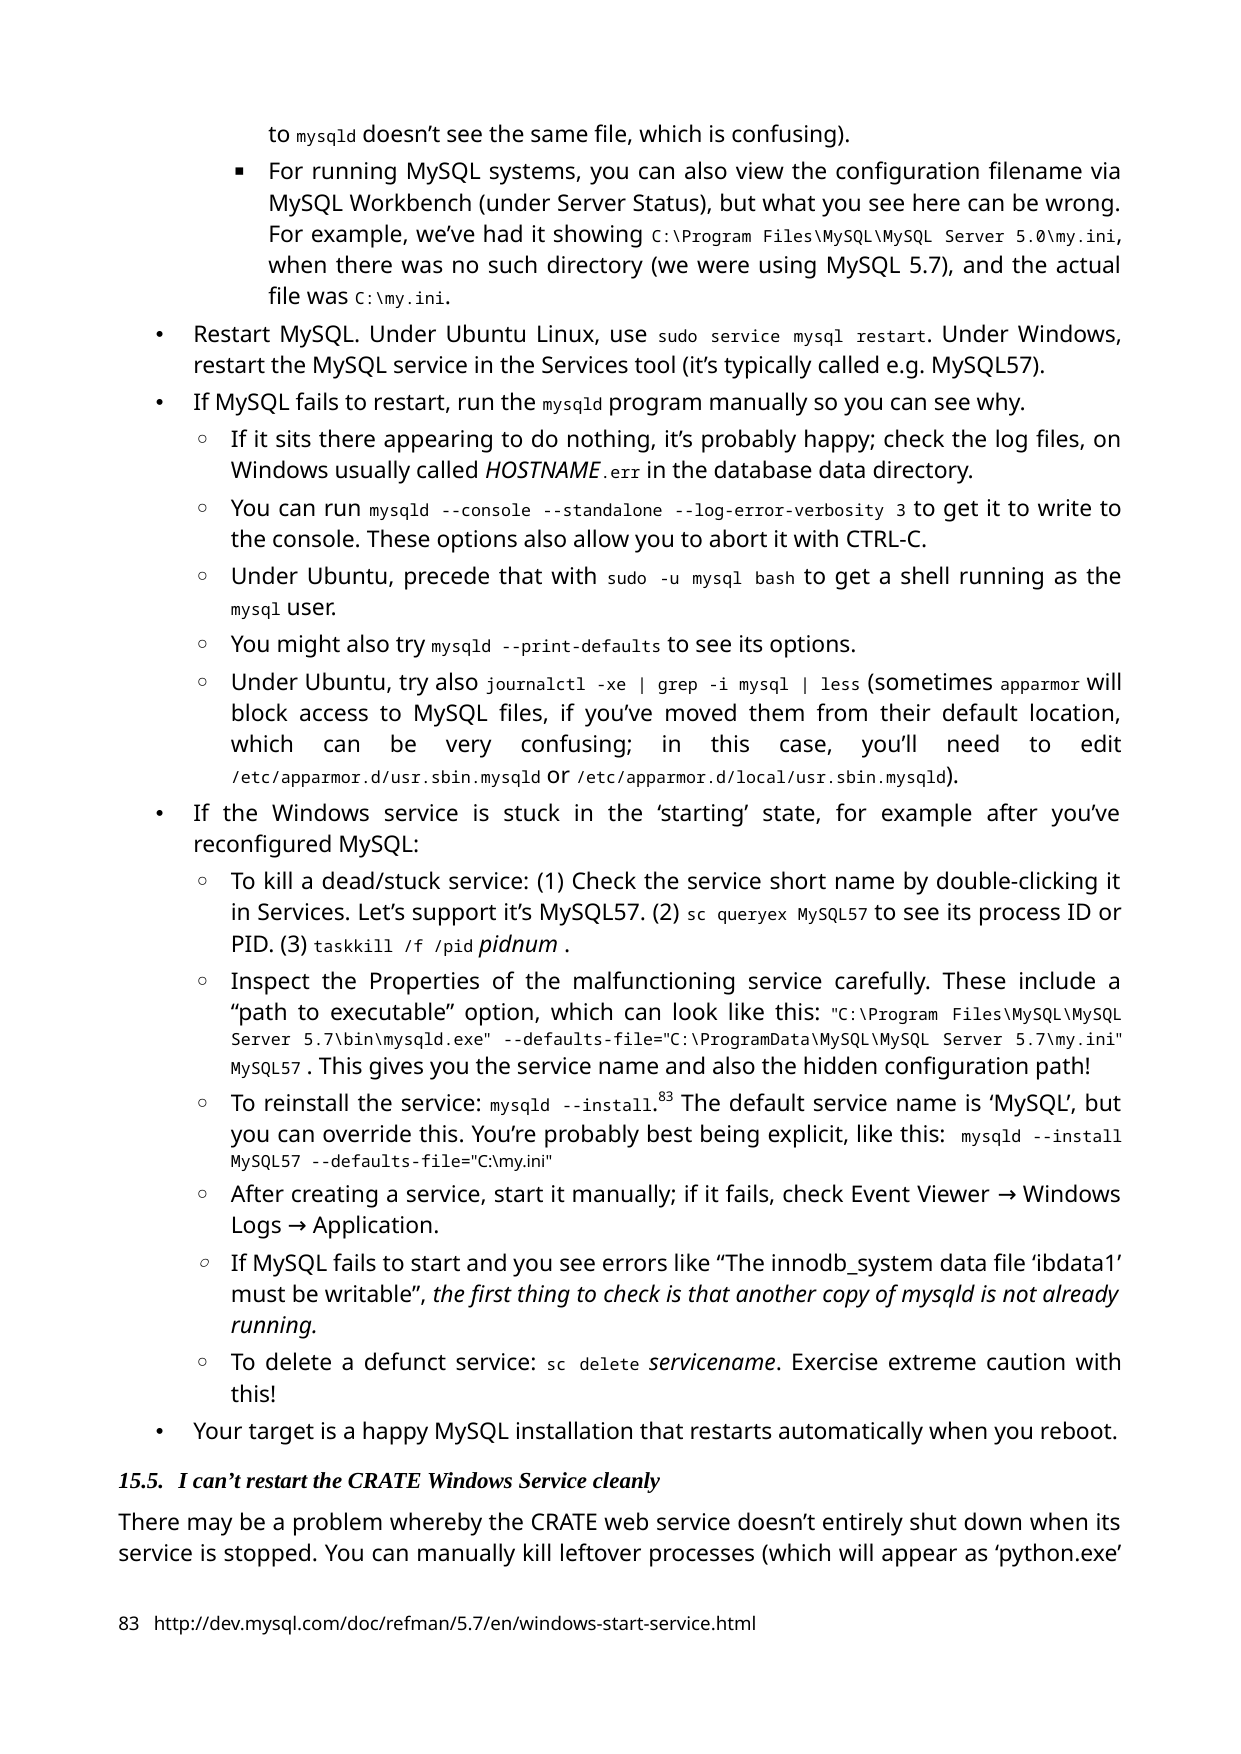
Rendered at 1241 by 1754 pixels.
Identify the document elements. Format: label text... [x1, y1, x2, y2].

list If the Windows service is stuck in the ‘starting’ state, for example after you’ve reconfigured MySQL: [156, 797, 1122, 859]
list Your target is a happy MySQL installation that restarts automatically when you reboot. [156, 1415, 1122, 1446]
list To reinstall the service: mysqld --install. The default service name is ‘MySQL’, but you can override this. You’re probably best being explicit, like this: mysqld --install MySQL57 --defaults-file="C:\my.ini" [193, 1087, 1122, 1172]
list Under Ubuntu, precede that with sudo -u mysql bash to get a shell running as the mysql user. [193, 560, 1122, 622]
list If MySQL fails to start and you see errors like “The innodb_system data file ‘ibdata1’ must be writable”, the first thing to check is that another copy of mysqld is not already running. [193, 1247, 1122, 1340]
list If it sits there appearing to do nothing, it’s probably happy; check the log files, on Windows usually called HOSTNAME.err in the database data directory. [193, 423, 1122, 486]
text There may be a problem whereby the CRATE web service doesn’t entirely shut down when its service is stopped. You can manually kill leftover processes (which will appear as ‘python.exe’ [118, 1506, 1122, 1568]
list After creating a service, start it manually; if it fails, check Event Viewer → Windows Logs → Application. [193, 1178, 1122, 1241]
list http://dev.mysql.com/doc/refman/5.7/en/windows-start-service.html [118, 1610, 1122, 1636]
subtitle I can’t restart the CRATE Windows Service cleanly [118, 1467, 1122, 1493]
list You might also try mysqld --print-defaults to see its options. [193, 628, 1122, 660]
list Inspect the Properties of the malfunctioning service carefully. These include a “path to executable” option, which can look like this: "C:\Program Files\MySQL\MySQL Server 5.7\bin\mysqld.exe" --defaults-file="C:\ProgramData\MySQL\MySQL Server 5.7\my.ini" MySQL57 . This gives you the service name and also the hidden configuration path! [193, 965, 1122, 1081]
list For running MySQL systems, you can also view the configuration filename via MySQL Workbench (under Server Status), but what you see here can be wrong. For example, we’ve had it showing C:\Program Files\MySQL\MySQL Server 5.0\my.ini, when there was no such directory (we were using MySQL 5.7), and the actual file was C:\my.ini. [231, 155, 1122, 312]
list You can run mysqld --console --standalone --log-error-verbosity 3 to get it to write to the console. These options also allow you to abort it with CTRL-C. [193, 492, 1122, 554]
list Under Ubuntu, try also journalctl -xe | grep -i mysql | less (sometimes apparmor will block access to MySQL files, if you’ve moved them from their default location, which can be very confusing; in this case, you’ll need to edit /etc/apparmor.d/usr.sbin.mysqld or /etc/apparmor.d/local/usr.sbin.mysqld). [193, 666, 1122, 791]
list To kill a dead/stuck service: (1) Check the service short name by double-clicking it in Services. Let’s support it’s MySQL57. (2) sc queryex MySQL57 to see its process ID or PID. (3) taskkill /f /pid pidnum . [193, 865, 1122, 959]
list If MySQL fails to restart, run the mysqld program manually so you can see why. [156, 386, 1122, 417]
list to mysqld doesn’t see the same file, which is confusing). [231, 118, 1122, 149]
list Restart MySQL. Under Ubuntu Linux, use sudo service mysql restart. Under Windows, restart the MySQL service in the Services tool (it’s typically called e.g. MySQL57). [156, 317, 1122, 380]
list To delete a defunct service: sc delete servicename. Exercise extreme caution with this! [193, 1346, 1122, 1409]
